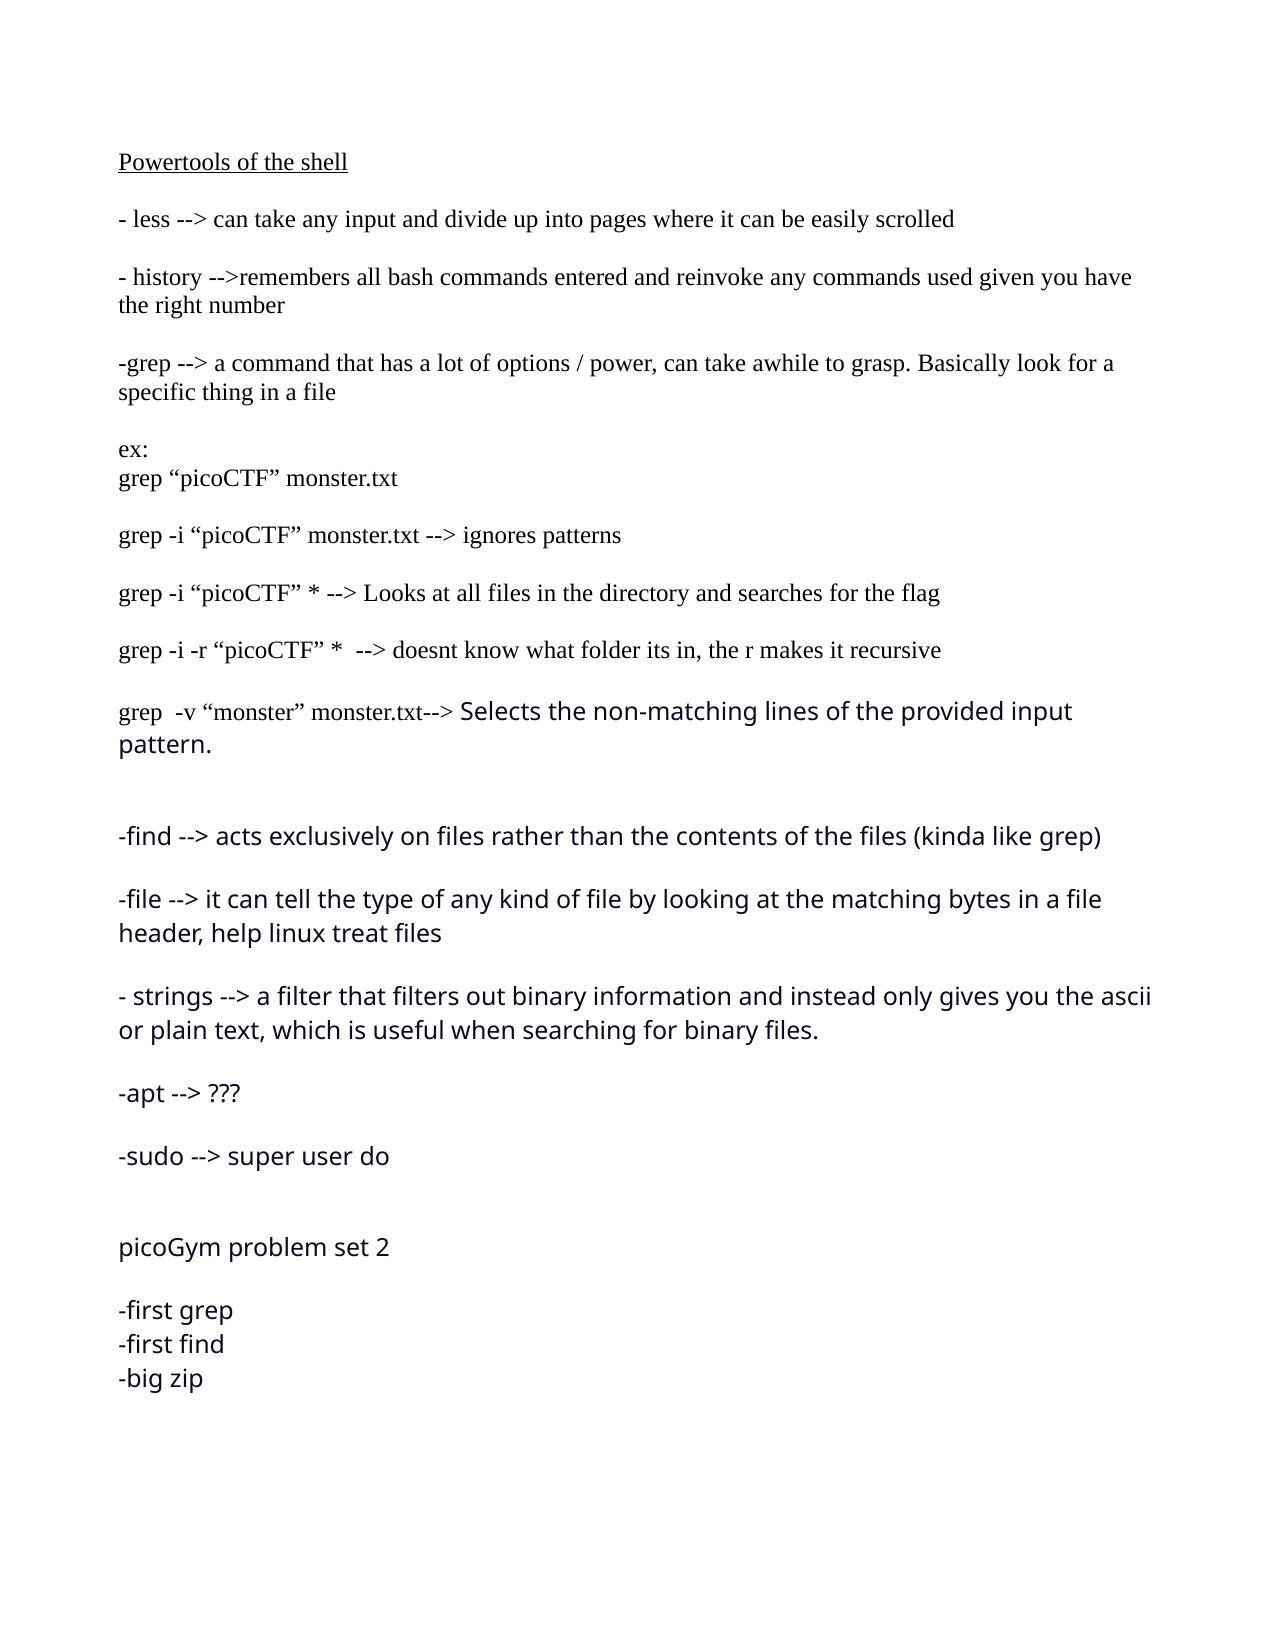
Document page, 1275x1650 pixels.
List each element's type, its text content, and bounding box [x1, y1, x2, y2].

text - history -->remembers all bash commands entered and reinvoke any commands used given you have the right number [118, 262, 1157, 319]
text -file --> it can tell the type of any kind of file by looking at the matching bytes in a file header, help linux treat files [118, 882, 1157, 950]
text -big zip [118, 1361, 1157, 1395]
text -apt --> ??? [118, 1075, 1157, 1109]
text grep -i “picoCTF” monster.txt --> ignores patterns [118, 521, 1157, 549]
text -grep --> a command that has a lot of options / power, can take awhile to grasp. Basically look for a specific thing in a file [118, 348, 1157, 406]
text Powertools of the shell [118, 147, 1157, 176]
text - strings --> a filter that filters out binary information and instead only gives you the ascii or plain text, which is useful when searching for binary files. [118, 978, 1157, 1047]
text grep “picoCTF” monster.txt [118, 463, 1157, 492]
text picoGym problem set 2 [118, 1230, 1157, 1264]
text grep -i -r “picoCTF” * --> doesnt know what folder its in, the r makes it recursive [118, 636, 1157, 664]
text grep -v “monster” monster.txt--> Selects the non-matching lines of the provided input pattern. [118, 693, 1157, 761]
text ex: [118, 434, 1157, 463]
text -first find [118, 1327, 1157, 1361]
text -find --> acts exclusively on files rather than the contents of the files (kinda like grep) [118, 819, 1157, 853]
text grep -i “picoCTF” * --> Looks at all files in the directory and searches for the flag [118, 578, 1157, 607]
text - less --> can take any input and divide up into pages where it can be easily scrolled [118, 204, 1157, 233]
text -sudo --> super user do [118, 1138, 1157, 1172]
text -first grep [118, 1292, 1157, 1327]
